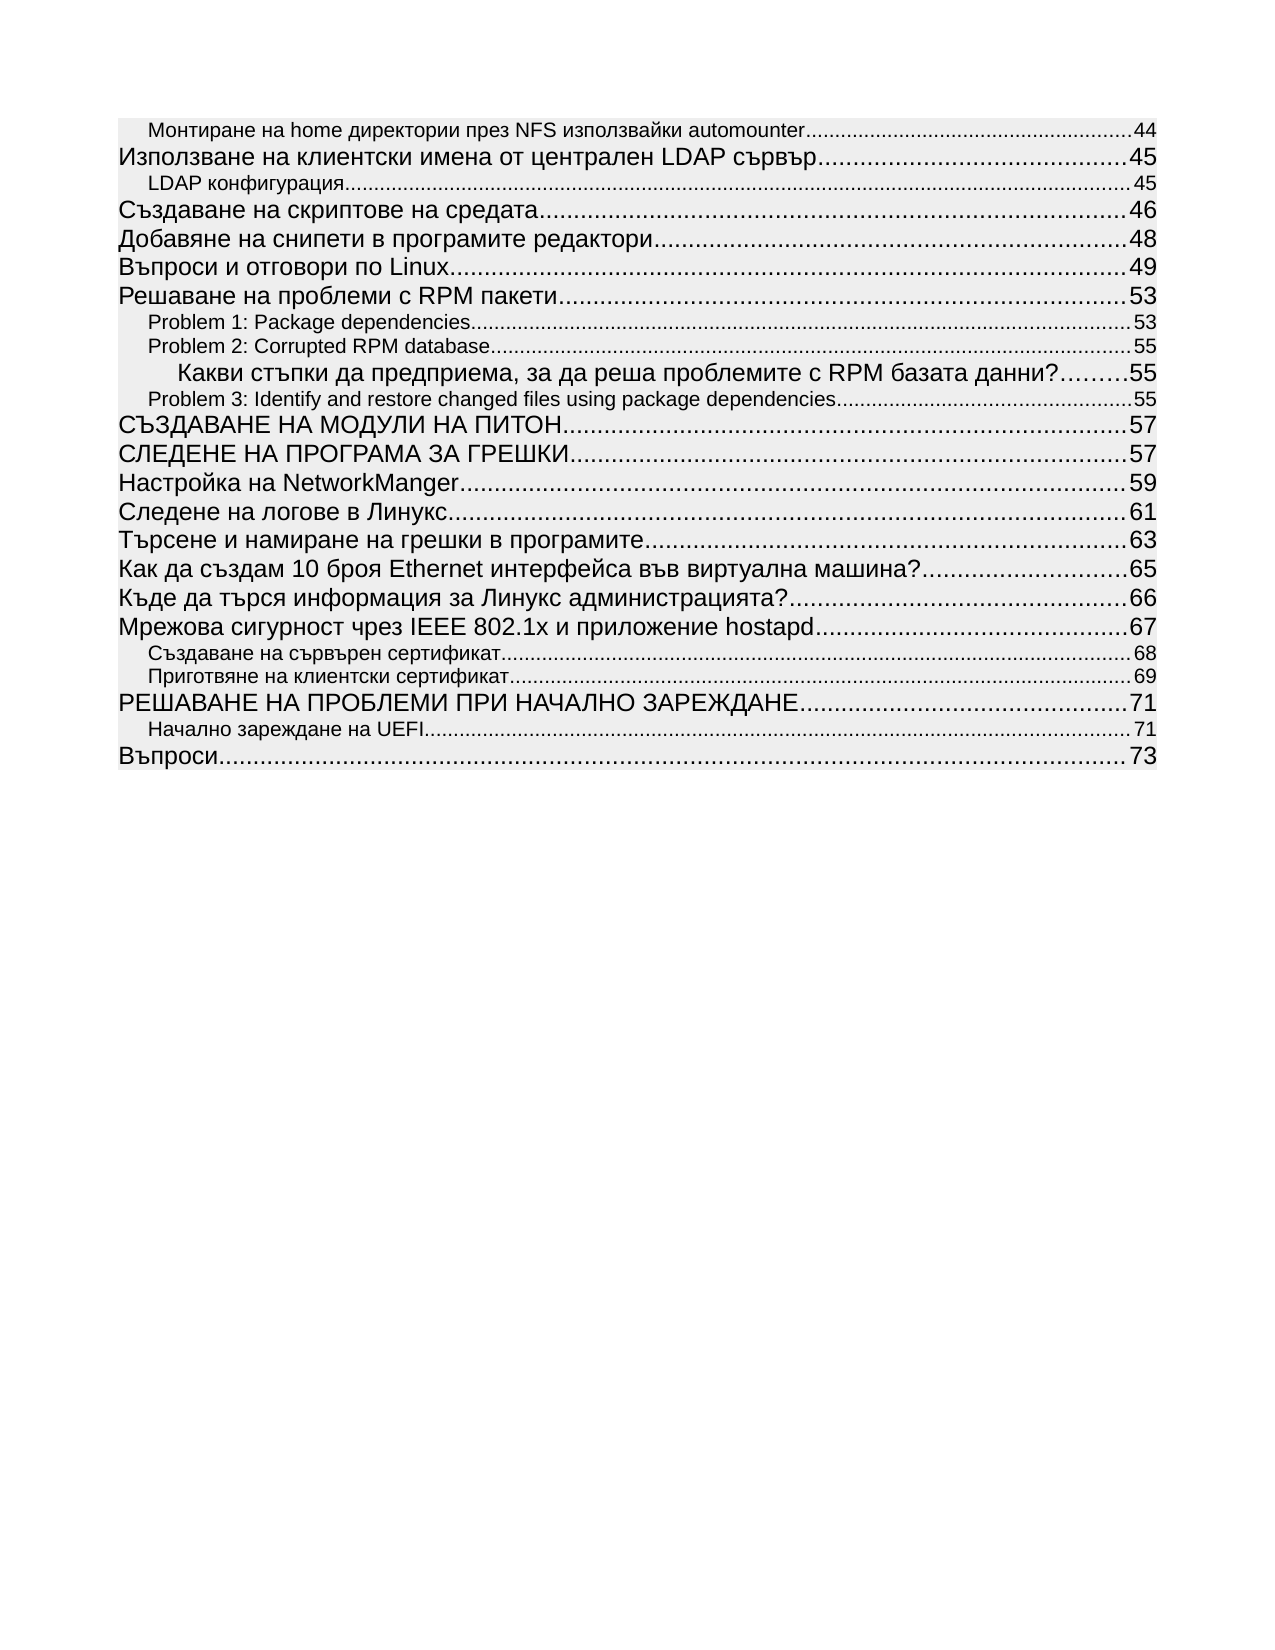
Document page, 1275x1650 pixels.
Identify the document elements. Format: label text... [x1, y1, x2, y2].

text СЛЕДЕНЕ НА ПРОГРАМА ЗА ГРЕШКИ 57 [118, 439, 1157, 468]
text Монтиране на home директории през NFS използвайки automounter 44 [148, 118, 1157, 142]
text Problem 2: Corrupted RPM database 55 [148, 334, 1157, 358]
text Какви стъпки да предприема, за да реша проблемите с RPM базата данни? 55 [177, 358, 1157, 386]
text Решаване на проблеми с RPM пакети 53 [118, 281, 1157, 310]
text Приготвяне на клиентски сертификат 69 [148, 664, 1157, 688]
text Създаване на сървърен сертификат 68 [148, 640, 1157, 664]
text Използване на клиентски имена от централен LDAP сървър 45 [118, 142, 1157, 171]
text Добавяне на снипети в програмите редактори 48 [118, 223, 1157, 252]
text LDAP конфигурация 45 [148, 171, 1157, 195]
text Начално зареждане на UEFI 71 [148, 717, 1157, 741]
text Следене на логове в Линукс 61 [118, 497, 1157, 525]
text Problem 3: Identify and restore changed files using package dependencies 55 [148, 386, 1157, 410]
text СЪЗДАВАНЕ НА МОДУЛИ НА ПИТОН 57 [118, 410, 1157, 439]
text Мрежова сигурност чрез IEEE 802.1x и приложение hostapd 67 [118, 612, 1157, 640]
text Търсене и намиране на грешки в програмите 63 [118, 525, 1157, 554]
text Problem 1: Package dependencies 53 [148, 310, 1157, 334]
text Въпроси и отговори по Linux 49 [118, 252, 1157, 281]
text Въпроси 73 [118, 741, 1157, 770]
text Къде да търся информация за Линукс администрацията? 66 [118, 583, 1157, 612]
text Настройка на NetworkManger 59 [118, 468, 1157, 497]
text Създаване на скриптове на средата 46 [118, 195, 1157, 223]
text РЕШАВАНЕ НА ПРОБЛЕМИ ПРИ НАЧАЛНО ЗАРЕЖДАНЕ 71 [118, 688, 1157, 717]
text Как да създам 10 броя Ethernet интерфейса във виртуална машина? 65 [118, 554, 1157, 583]
